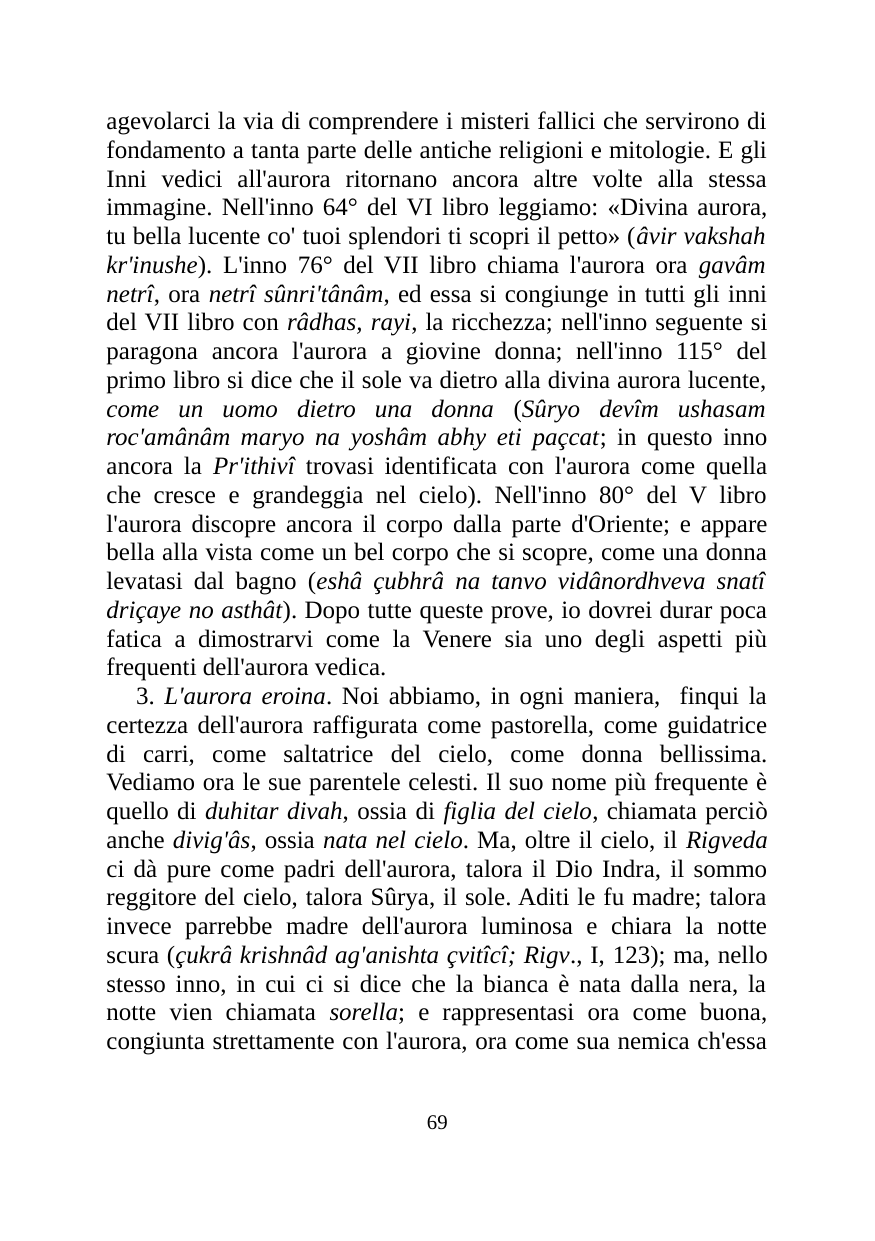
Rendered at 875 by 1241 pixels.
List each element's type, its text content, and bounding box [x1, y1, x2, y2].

text agevolarci la via di comprendere i misteri fallici che servirono di fondamento a tanta parte delle antiche religioni e mitologie. E gli Inni vedici all'aurora ritornano ancora altre volte alla stessa immagine. Nell'inno 64° del VI libro leggiamo: «Divina aurora, tu bella lucente co' tuoi splendori ti scopri il petto» (âvir vakshah kr'inushe). L'inno 76° del VII libro chiama l'aurora ora gavâm netrî, ora netrî sûnri'tânâm, ed essa si congiunge in tutti gli inni del VII libro con râdhas, rayi, la ricchezza; nell'inno seguente si paragona ancora l'aurora a giovine donna; nell'inno 115° del primo libro si dice che il sole va dietro alla divina aurora lucente, come un uomo dietro una donna (Sûryo devîm ushasam roc'amânâm maryo na yoshâm abhy eti paçcat; in questo inno ancora la Pr'ithivî trovasi identificata con l'aurora come quella che cresce e grandeggia nel cielo). Nell'inno 80° del V libro l'aurora discopre ancora il corpo dalla parte d'Oriente; e appare bella alla vista come un bel corpo che si scopre, come una donna levatasi dal bagno (eshâ çubhrâ na tanvo vidânordhveva snatî driçaye no asthât). Dopo tutte queste prove, io dovrei durar poca fatica a dimostrarvi come la Venere sia uno degli aspetti più frequenti dell'aurora vedica. [106, 106, 768, 681]
text 3. L'aurora eroina. Noi abbiamo, in ogni maniera, finqui la certezza dell'aurora raffigurata come pastorella, come guidatrice di carri, come saltatrice del cielo, come donna bellissima. Vediamo ora le sue parentele celesti. Il suo nome più frequente è quello di duhitar divah, ossia di figlia del cielo, chiamata perciò anche divig'âs, ossia nata nel cielo. Ma, oltre il cielo, il Rigveda ci dà pure come padri dell'aurora, talora il Dio Indra, il sommo reggitore del cielo, talora Sûrya, il sole. Aditi le fu madre; talora invece parrebbe madre dell'aurora luminosa e chiara la notte scura (çukrâ krishnâd ag'anishta çvitîcî; Rigv., I, 123); ma, nello stesso inno, in cui ci si dice che la bianca è nata dalla nera, la notte vien chiamata sorella; e rappresentasi ora come buona, congiunta strettamente con l'aurora, ora come sua nemica ch'essa [106, 681, 768, 1055]
